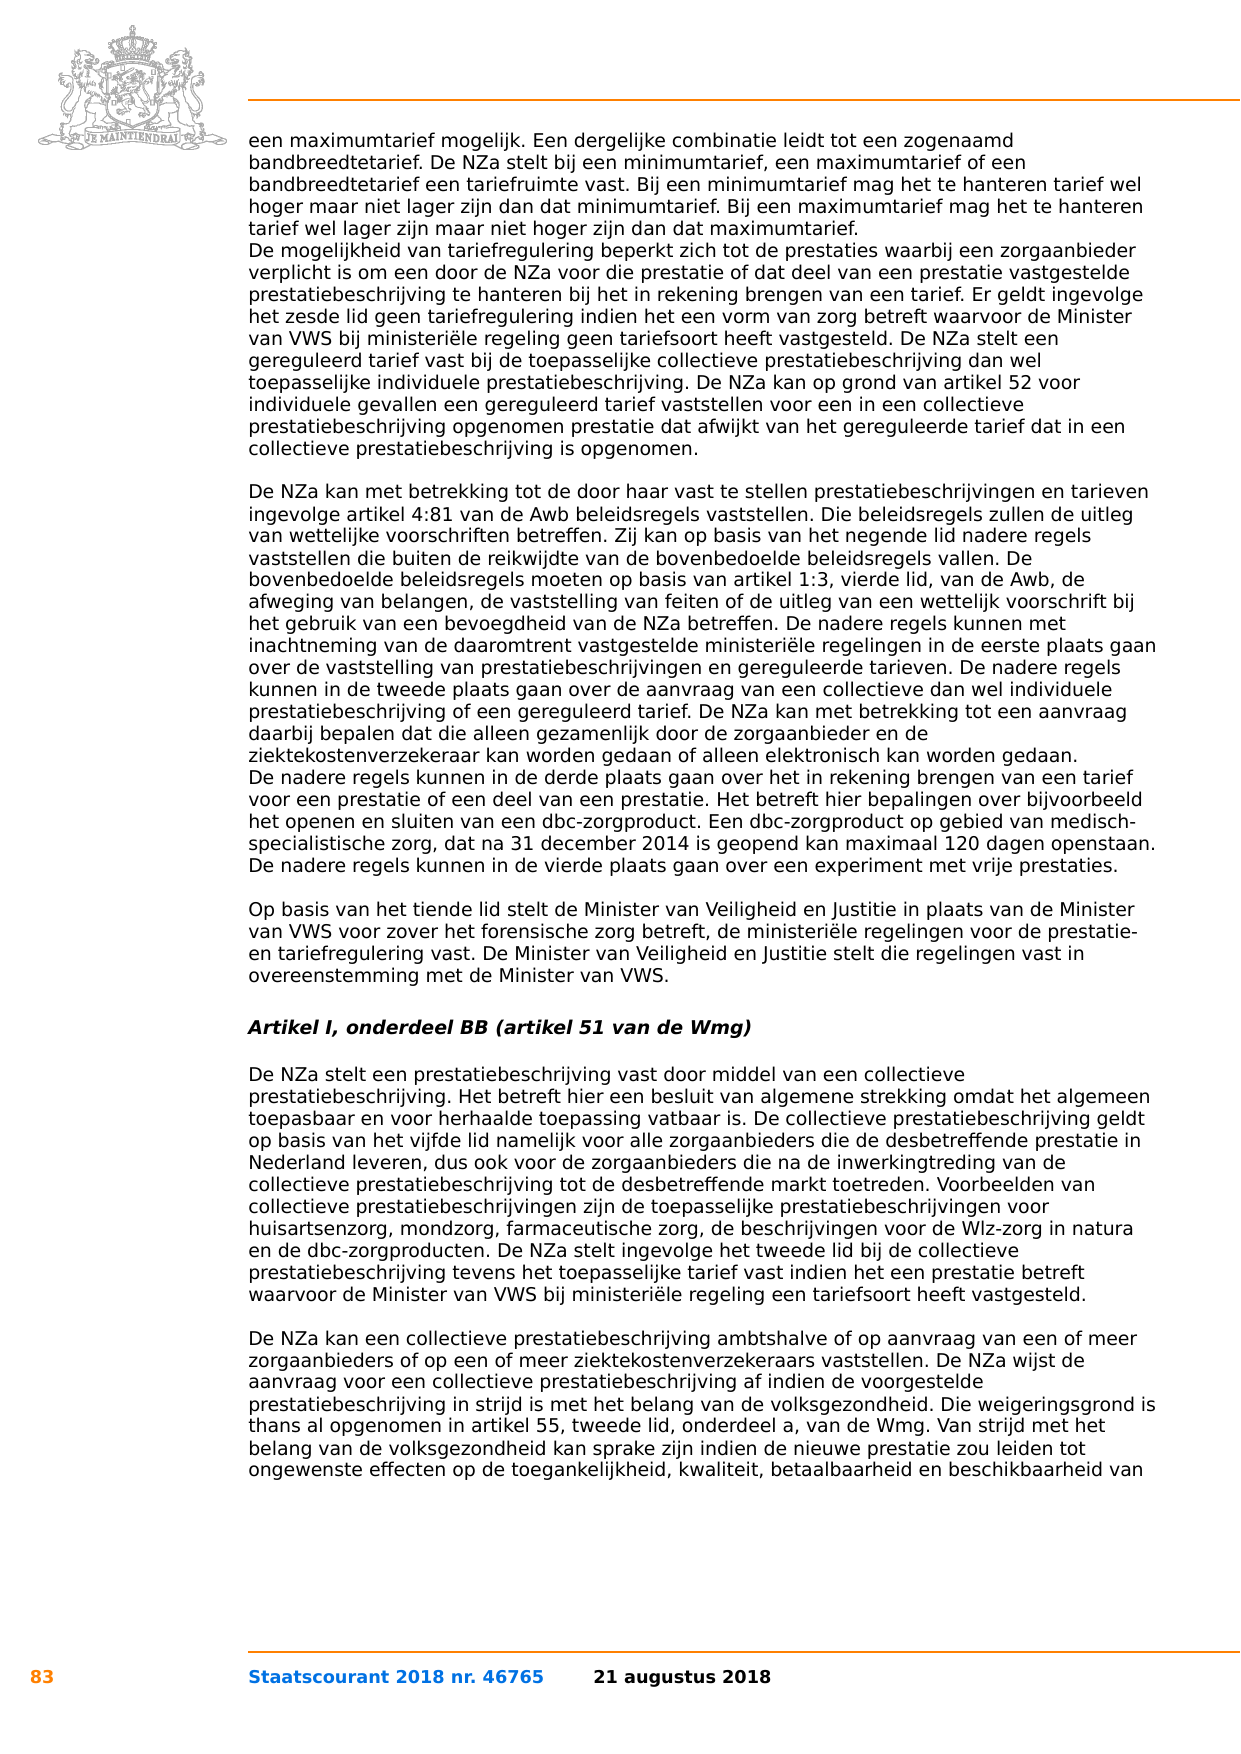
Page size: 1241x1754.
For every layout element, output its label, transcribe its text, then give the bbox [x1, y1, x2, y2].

text De nadere regels kunnen in de derde plaats gaan over het in rekening brengen van een tarief voor een prestatie of een deel van een prestatie. Het betreft hier bepalingen over bijvoorbeeld het openen en sluiten van een dbc-zorgproduct. Een dbc-zorgproduct op gebied van medisch-specialistische zorg, dat na 31 december 2014 is geopend kan maximaal 120 dagen openstaan. De nadere regels kunnen in de vierde plaats gaan over een experiment met vrije prestaties. [248, 767, 1163, 877]
picture [38, 25, 227, 150]
text een maximumtarief mogelijk. Een dergelijke combinatie leidt tot een zogenaamd bandbreedtetarief. De NZa stelt bij een minimumtarief, een maximumtarief of een bandbreedtetarief een tariefruimte vast. Bij een minimumtarief mag het te hanteren tarief wel hoger maar niet lager zijn dan dat minimumtarief. Bij een maximumtarief mag het te hanteren tarief wel lager zijn maar niet hoger zijn dan dat maximumtarief. [248, 130, 1163, 240]
text Op basis van het tiende lid stelt de Minister van Veiligheid en Justitie in plaats van de Minister van VWS voor zover het forensische zorg betreft, de ministeriële regelingen voor de prestatie- en tariefregulering vast. De Minister van Veiligheid en Justitie stelt die regelingen vast in overeenstemming met de Minister van VWS. [248, 899, 1163, 987]
text De NZa kan met betrekking tot de door haar vast te stellen prestatiebeschrijvingen en tarieven ingevolge artikel 4:81 van de Awb beleidsregels vaststellen. Die beleidsregels zullen de uitleg van wettelijke voorschriften betreffen. Zij kan op basis van het negende lid nadere regels vaststellen die buiten de reikwijdte van de bovenbedoelde beleidsregels vallen. De bovenbedoelde beleidsregels moeten op basis van artikel 1:3, vierde lid, van de Awb, de afweging van belangen, de vaststelling van feiten of de uitleg van een wettelijk voorschrift bij het gebruik van een bevoegdheid van de NZa betreffen. De nadere regels kunnen met inachtneming van de daaromtrent vastgestelde ministeriële regelingen in de eerste plaats gaan over de vaststelling van prestatiebeschrijvingen en gereguleerde tarieven. De nadere regels kunnen in de tweede plaats gaan over de aanvraag van een collectieve dan wel individuele prestatiebeschrijving of een gereguleerd tarief. De NZa kan met betrekking tot een aanvraag daarbij bepalen dat die alleen gezamenlijk door de zorgaanbieder en de ziektekostenverzekeraar kan worden gedaan of alleen elektronisch kan worden gedaan. [248, 481, 1163, 767]
text De NZa stelt een prestatiebeschrijving vast door middel van een collectieve prestatiebeschrijving. Het betreft hier een besluit van algemene strekking omdat het algemeen toepasbaar en voor herhaalde toepassing vatbaar is. De collectieve prestatiebeschrijving geldt op basis van het vijfde lid namelijk voor alle zorgaanbieders die de desbetreffende prestatie in Nederland leveren, dus ook voor de zorgaanbieders die na de inwerkingtreding van de collectieve prestatiebeschrijving tot de desbetreffende markt toetreden. Voorbeelden van collectieve prestatiebeschrijvingen zijn de toepasselijke prestatiebeschrijvingen voor huisartsenzorg, mondzorg, farmaceutische zorg, de beschrijvingen voor de Wlz-zorg in natura en de dbc-zorgproducten. De NZa stelt ingevolge het tweede lid bij de collectieve prestatiebeschrijving tevens het toepasselijke tarief vast indien het een prestatie betreft waarvoor de Minister van VWS bij ministeriële regeling een tariefsoort heeft vastgesteld. [248, 1064, 1163, 1306]
text De mogelijkheid van tariefregulering beperkt zich tot de prestaties waarbij een zorgaanbieder verplicht is om een door de NZa voor die prestatie of dat deel van een prestatie vastgestelde prestatiebeschrijving te hanteren bij het in rekening brengen van een tarief. Er geldt ingevolge het zesde lid geen tariefregulering indien het een vorm van zorg betreft waarvoor de Minister van VWS bij ministeriële regeling geen tariefsoort heeft vastgesteld. De NZa stelt een gereguleerd tarief vast bij de toepasselijke collectieve prestatiebeschrijving dan wel toepasselijke individuele prestatiebeschrijving. De NZa kan op grond van artikel 52 voor individuele gevallen een gereguleerd tarief vaststellen voor een in een collectieve prestatiebeschrijving opgenomen prestatie dat afwijkt van het gereguleerde tarief dat in een collectieve prestatiebeschrijving is opgenomen. [248, 240, 1163, 459]
text De NZa kan een collectieve prestatiebeschrijving ambtshalve of op aanvraag van een of meer zorgaanbieders of op een of meer ziektekostenverzekeraars vaststellen. De NZa wijst de aanvraag voor een collectieve prestatiebeschrijving af indien de voorgestelde prestatiebeschrijving in strijd is met het belang van de volksgezondheid. Die weigeringsgrond is thans al opgenomen in artikel 55, tweede lid, onderdeel a, van de Wmg. Van strijd met het belang van de volksgezondheid kan sprake zijn indien de nieuwe prestatie zou leiden tot ongewenste effecten op de toegankelijkheid, kwaliteit, betaalbaarheid en beschikbaarheid van [248, 1327, 1163, 1525]
subtitle Artikel I, onderdeel BB (artikel 51 van de Wmg) [248, 1017, 1163, 1039]
